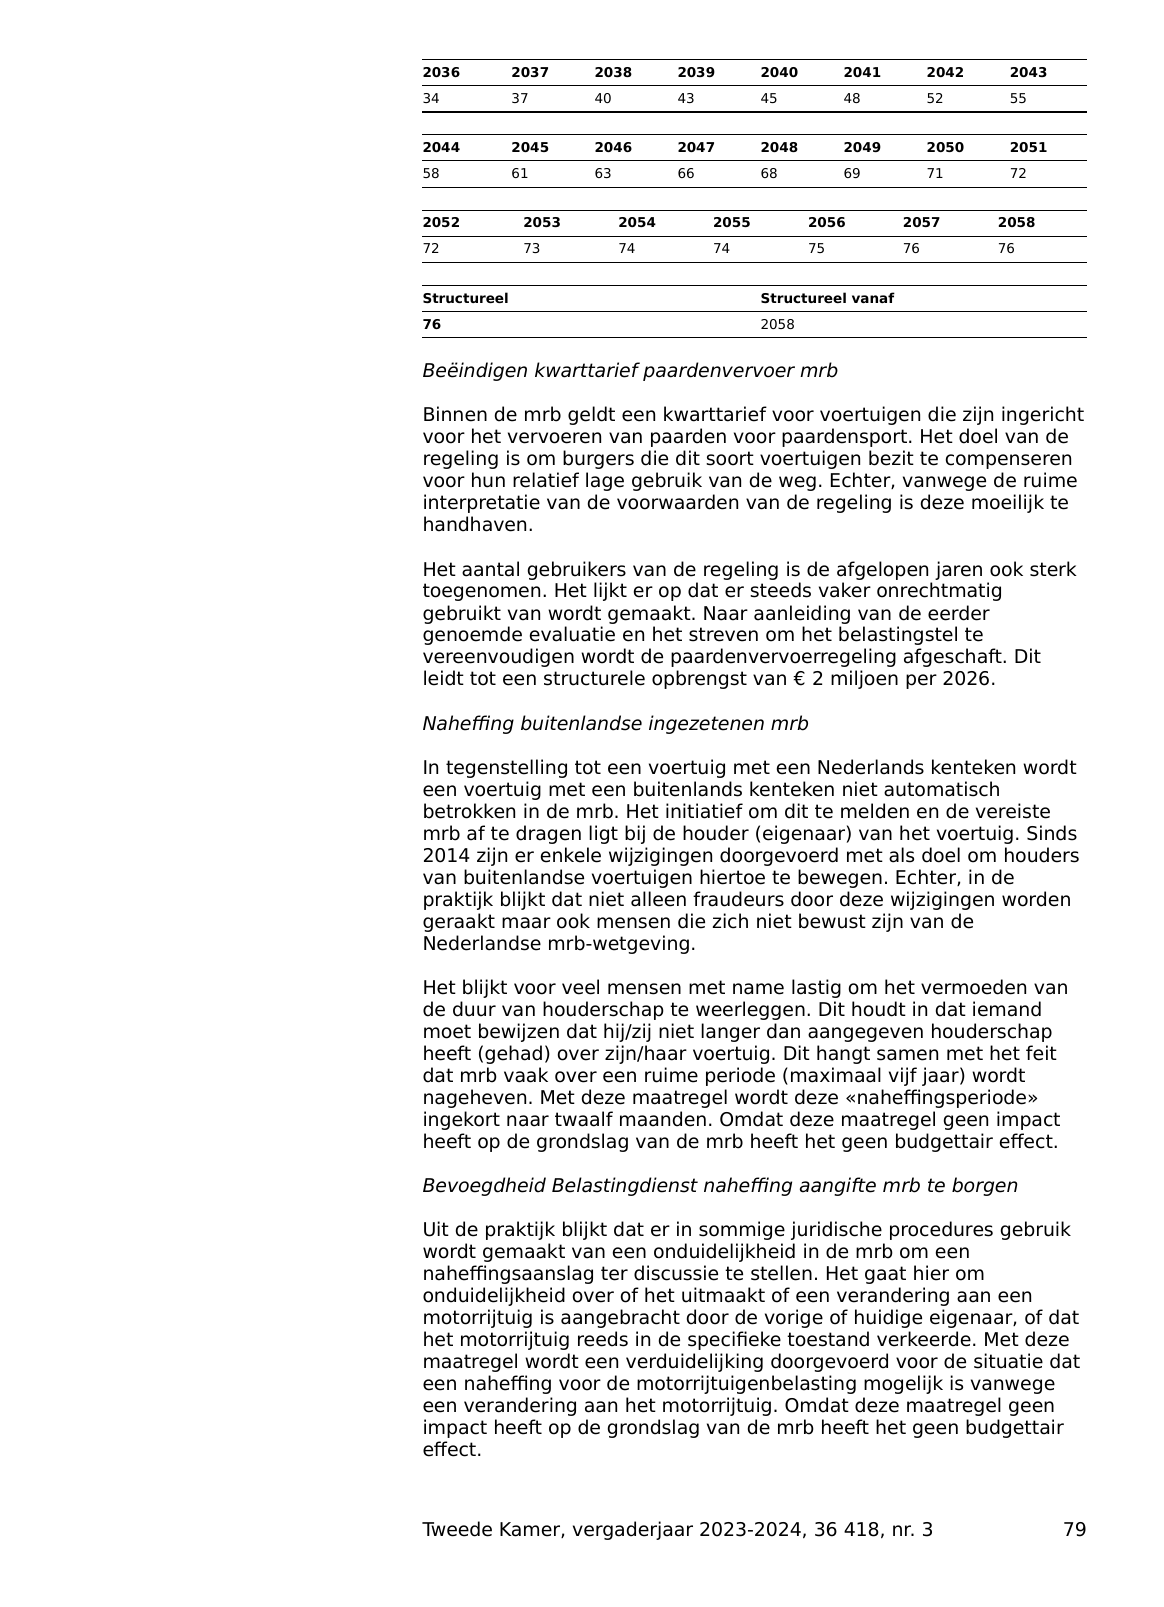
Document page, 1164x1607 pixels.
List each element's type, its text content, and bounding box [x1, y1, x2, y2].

table_header 2041 [838, 60, 920, 85]
table_cell 74 [612, 237, 707, 262]
table_cell 52 [920, 86, 1003, 111]
table_cell 76 [422, 312, 754, 337]
table_header 2049 [838, 135, 920, 160]
table_cell 37 [505, 86, 588, 111]
text In tegenstelling tot een voertuig met een Nederlands kenteken wordt een voertuig met een buitenlands kenteken niet automatisch betrokken in de mrb. Het initiatief om dit te melden en de vereiste mrb af te dragen ligt bij de houder (eigenaar) van het voertuig. Sinds 2014 zijn er enkele wijzigingen doorgevoerd met als doel om houders van buitenlandse voertuigen hiertoe te bewegen. Echter, in de praktijk blijkt dat niet alleen fraudeurs door deze wijzigingen worden geraakt maar ook mensen die zich niet bewust zijn van de Nederlandse mrb-wetgeving. [422, 757, 1087, 954]
text Het aantal gebruikers van de regeling is de afgelopen jaren ook sterk toegenomen. Het lijkt er op dat er steeds vaker onrechtmatig gebruikt van wordt gemaakt. Naar aanleiding van de eerder genoemde evaluatie en het streven om het belastingstel te vereenvoudigen wordt de paardenvervoerregeling afgeschaft. Dit leidt tot een structurele opbrengst van € 2 miljoen per 2026. [422, 558, 1087, 690]
text Uit de praktijk blijkt dat er in sommige juridische procedures gebruik wordt gemaakt van een onduidelijkheid in de mrb om een naheffingsaanslag ter discussie te stellen. Het gaat hier om onduidelijkheid over of het uitmaakt of een verandering aan een motorrijtuig is aangebracht door de vorige of huidige eigenaar, of dat het motorrijtuig reeds in de specifieke toestand verkeerde. Met deze maatregel wordt een verduidelijking doorgevoerd voor de situatie dat een naheffing voor de motorrijtuigenbelasting mogelijk is vanwege een verandering aan het motorrijtuig. Omdat deze maatregel geen impact heeft op de grondslag van de mrb heeft het geen budgettair effect. [422, 1219, 1087, 1461]
table_header 2040 [754, 60, 837, 85]
table_cell 74 [707, 237, 802, 262]
table_header 2038 [588, 60, 671, 85]
table_header 2039 [671, 60, 754, 85]
table_header 2048 [754, 135, 837, 160]
table_header Structureel vanaf [754, 286, 1087, 311]
table_cell 68 [754, 161, 837, 187]
table_header 2058 [992, 211, 1087, 236]
table_cell 2058 [754, 312, 1087, 337]
table_header 2037 [505, 60, 588, 85]
table_cell 76 [992, 237, 1087, 262]
table_header 2047 [671, 135, 754, 160]
table_header 2057 [897, 211, 992, 236]
table_cell 48 [838, 86, 920, 111]
table_header Structureel [422, 286, 754, 311]
table_header 2052 [422, 211, 517, 236]
table_header 2056 [802, 211, 897, 236]
table_cell 72 [1004, 161, 1087, 187]
table_cell 45 [754, 86, 837, 111]
table_cell 58 [422, 161, 505, 187]
table_cell 61 [505, 161, 588, 187]
table_cell 73 [517, 237, 612, 262]
text Het blijkt voor veel mensen met name lastig om het vermoeden van de duur van houderschap te weerleggen. Dit houdt in dat iemand moet bewijzen dat hij/zij niet langer dan aangegeven houderschap heeft (gehad) over zijn/haar voertuig. Dit hangt samen met het feit dat mrb vaak over een ruime periode (maximaal vijf jaar) wordt nageheven. Met deze maatregel wordt deze «naheffingsperiode» ingekort naar twaalf maanden. Omdat deze maatregel geen impact heeft op de grondslag van de mrb heeft het geen budgettair effect. [422, 977, 1087, 1152]
table_header 2050 [920, 135, 1003, 160]
subtitle Beëindigen kwarttarief paardenvervoer mrb [422, 360, 1087, 382]
table_header 2042 [920, 60, 1003, 85]
table_header 2036 [422, 60, 505, 85]
table_header 2046 [588, 135, 671, 160]
subtitle Bevoegdheid Belastingdienst naheffing aangifte mrb te borgen [422, 1175, 1087, 1197]
table_cell 76 [897, 237, 992, 262]
table_header 2055 [707, 211, 802, 236]
table_cell 75 [802, 237, 897, 262]
table_header 2045 [505, 135, 588, 160]
table_cell 55 [1004, 86, 1087, 111]
table_header 2043 [1004, 60, 1087, 85]
table_cell 72 [422, 237, 517, 262]
table_header 2051 [1004, 135, 1087, 160]
table_header 2054 [612, 211, 707, 236]
table_header 2053 [517, 211, 612, 236]
table_cell 71 [920, 161, 1003, 187]
table_cell 43 [671, 86, 754, 111]
subtitle Naheffing buitenlandse ingezetenen mrb [422, 712, 1087, 734]
table_cell 69 [838, 161, 920, 187]
table_header 2044 [422, 135, 505, 160]
table_cell 34 [422, 86, 505, 111]
table_cell 66 [671, 161, 754, 187]
text Binnen de mrb geldt een kwarttarief voor voertuigen die zijn ingericht voor het vervoeren van paarden voor paardensport. Het doel van de regeling is om burgers die dit soort voertuigen bezit te compenseren voor hun relatief lage gebruik van de weg. Echter, vanwege de ruime interpretatie van de voorwaarden van de regeling is deze moeilijk te handhaven. [422, 404, 1087, 536]
table_cell 40 [588, 86, 671, 111]
table_cell 63 [588, 161, 671, 187]
